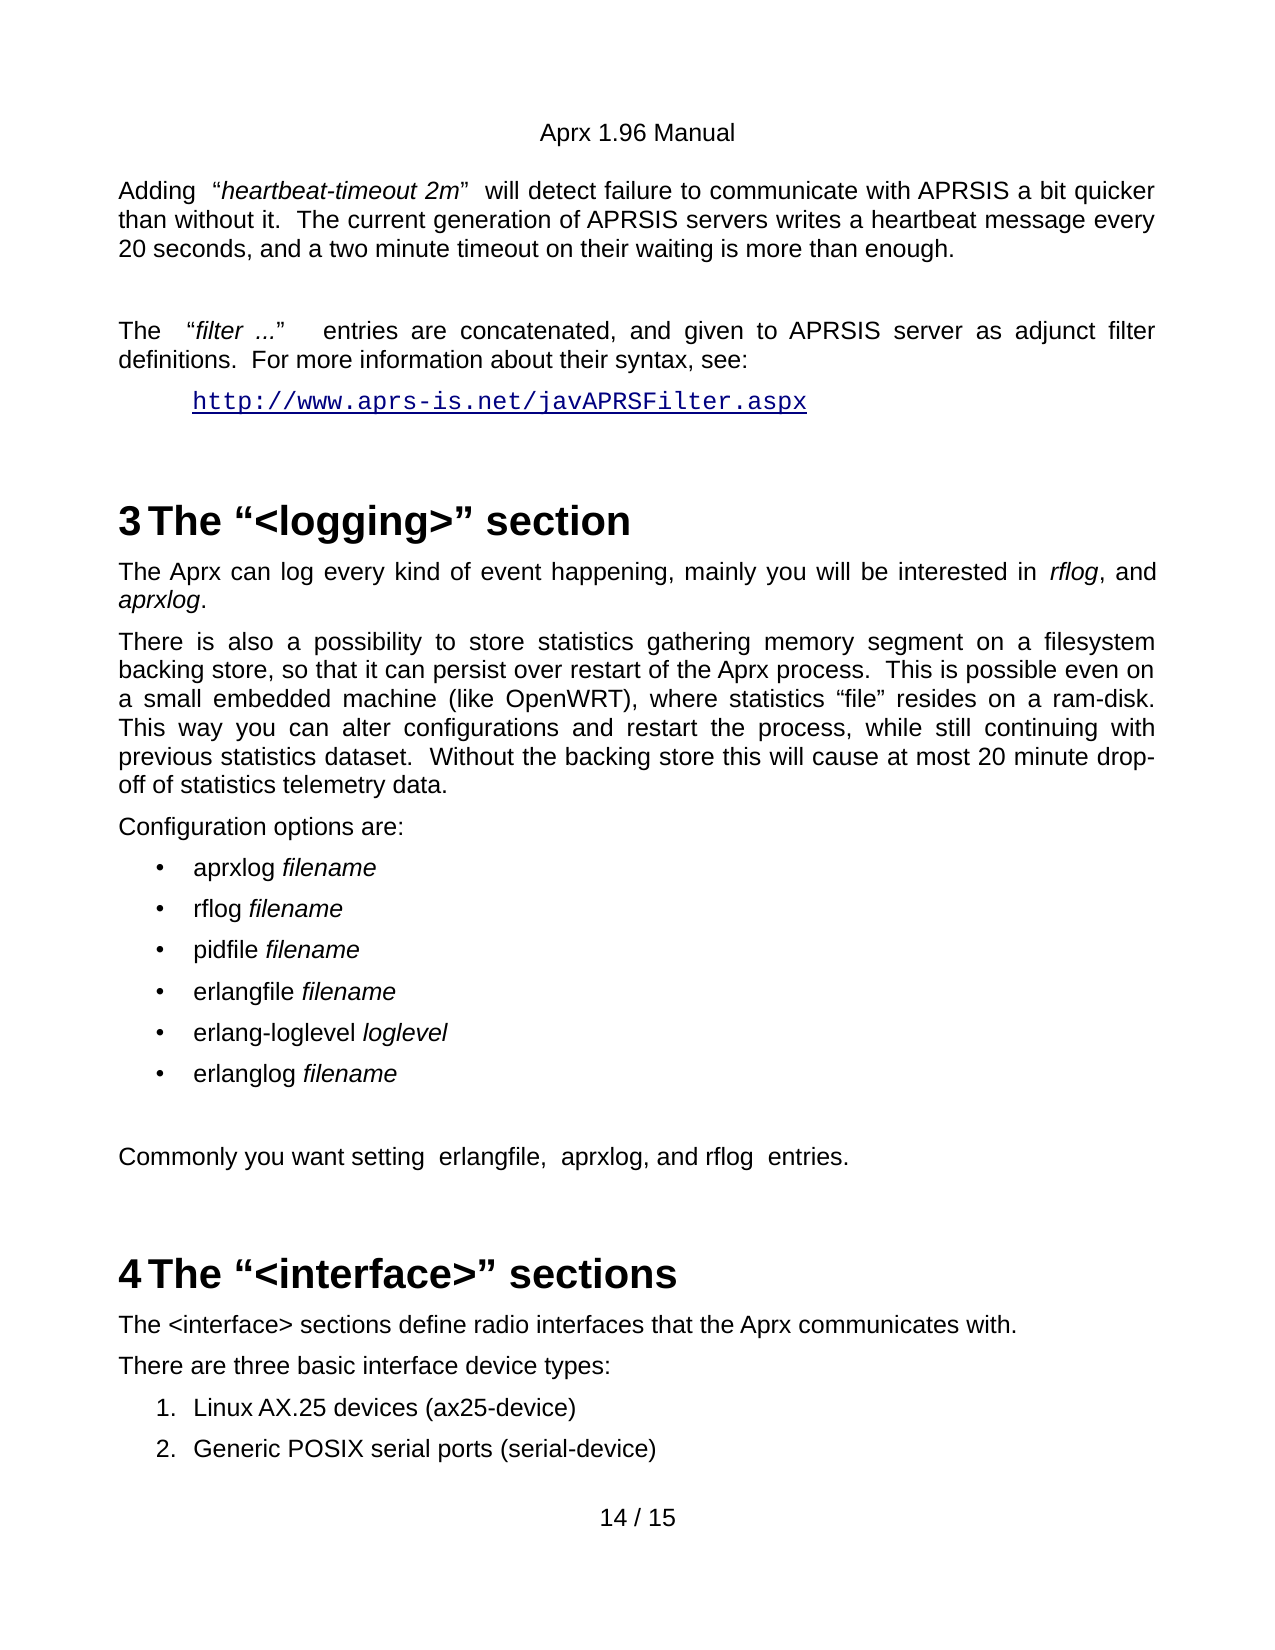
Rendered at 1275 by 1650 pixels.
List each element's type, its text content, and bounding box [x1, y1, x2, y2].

list erlanglog filename [156, 1059, 1157, 1088]
text Commonly you want setting erlangfile, aprxlog, and rflog entries. [118, 1142, 1157, 1171]
list pidfile filename [156, 935, 1157, 964]
list rflog filename [156, 894, 1157, 923]
list Linux AX.25 devices (ax25-device) [156, 1392, 1157, 1421]
text The Aprx can log every kind of event happening, mainly you will be interested in rflog, and aprxlog. [118, 556, 1157, 614]
list Generic POSIX serial ports (serial-device) [156, 1434, 1157, 1462]
subtitle The “<logging>” section [118, 496, 1157, 544]
text There are three basic interface device types: [118, 1351, 1157, 1380]
text Configuration options are: [118, 811, 1157, 840]
subtitle The “<interface>” sections [118, 1249, 1157, 1297]
list erlang-loglevel loglevel [156, 1018, 1157, 1047]
text Adding “heartbeat-timeout 2m” will detect failure to communicate with APRSIS a bit quicker than without it. The current generation of APRSIS servers writes a heartbeat message every 20 seconds, and a two minute timeout on their waiting is more than enough. [118, 176, 1157, 263]
text There is also a possibility to store statistics gathering memory segment on a filesystem backing store, so that it can persist over restart of the Aprx process. This is possible even on a small embedded machine (like OpenWRT), where statistics “file” resides on a ram-disk. This way you can alter configurations and restart the process, while still continuing with previous statistics dataset. Without the backing store this will cause at most 20 minute drop-off of statistics telemetry data. [118, 626, 1157, 799]
list aprxlog filename [156, 853, 1157, 882]
text http://www.aprs-is.net/javAPRSFilter.aspx [118, 386, 1157, 417]
text The <interface> sections define radio interfaces that the Aprx communicates with. [118, 1310, 1157, 1339]
list erlangfile filename [156, 977, 1157, 1006]
text The “filter ...” entries are concatenated, and given to APRSIS server as adjunct filter definitions. For more information about their syntax, see: [118, 316, 1157, 374]
